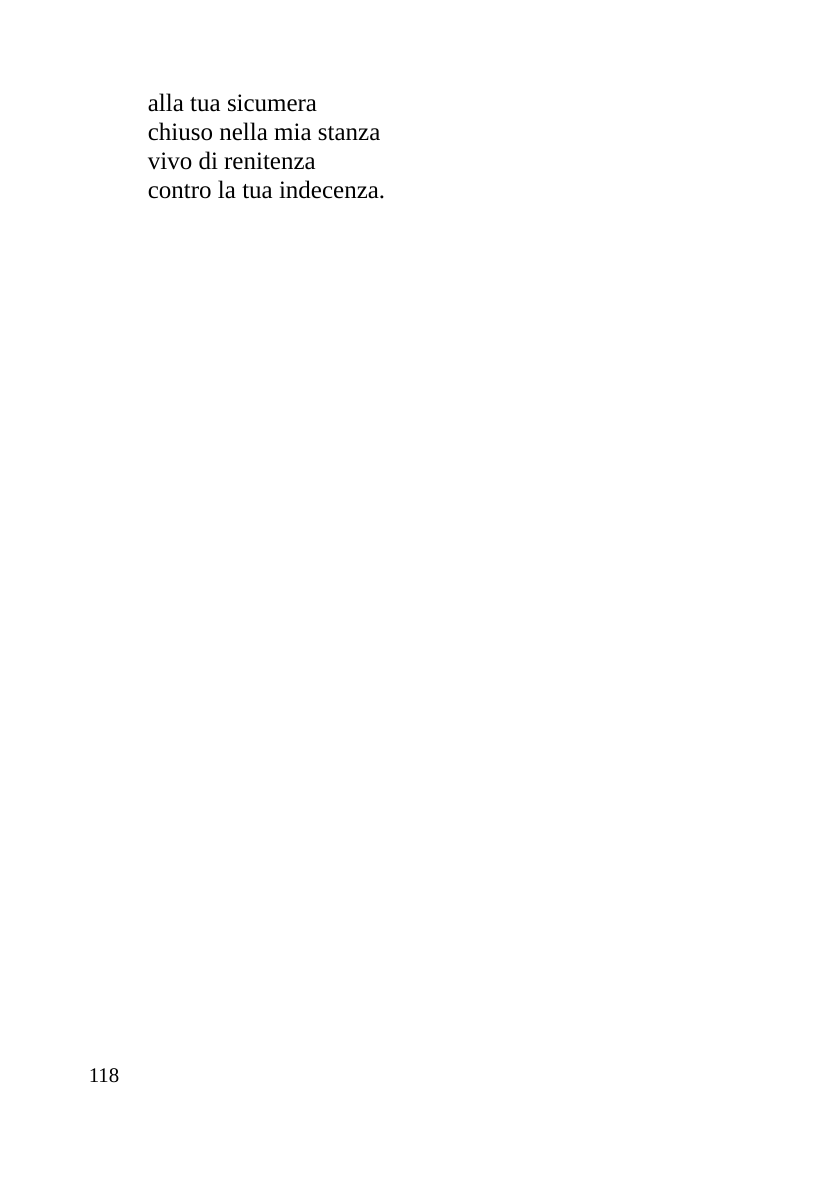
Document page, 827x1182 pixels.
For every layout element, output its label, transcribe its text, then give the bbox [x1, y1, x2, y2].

text chiuso nella mia stanza [148, 117, 738, 146]
text contro la tua indecenza. [148, 175, 738, 203]
text alla tua sicumera [148, 88, 738, 117]
text vivo di renitenza [148, 146, 738, 175]
